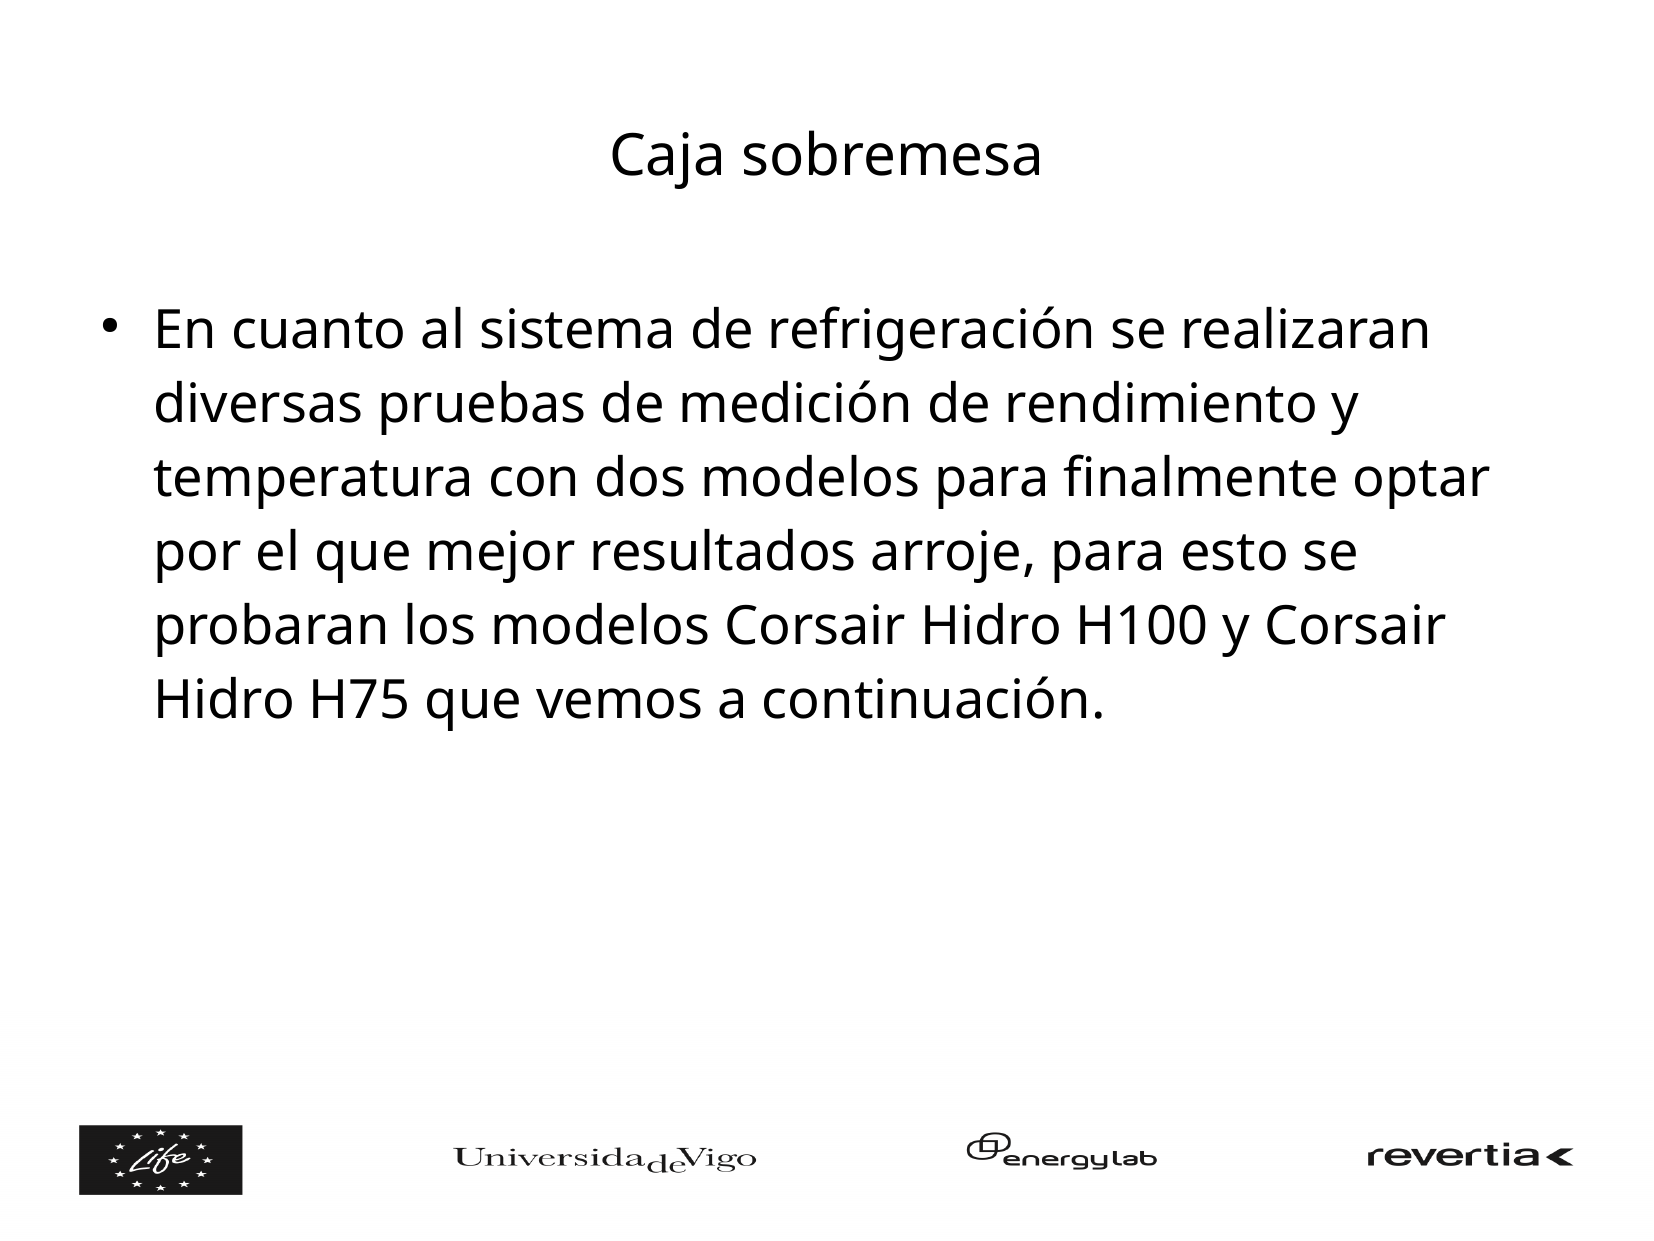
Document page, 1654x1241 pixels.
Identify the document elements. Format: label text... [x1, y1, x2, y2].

list En cuanto al sistema de refrigeración se realizaran diversas pruebas de medición de rendimiento y temperatura con dos modelos para finalmente optar por el que mejor resultados arroje, para esto se probaran los modelos Corsair Hidro H100 y Corsair Hidro H75 que vemos a continuación. [82, 290, 1571, 1010]
picture [0, 1009, 1654, 1241]
title Caja sobremesa [82, 49, 1571, 257]
